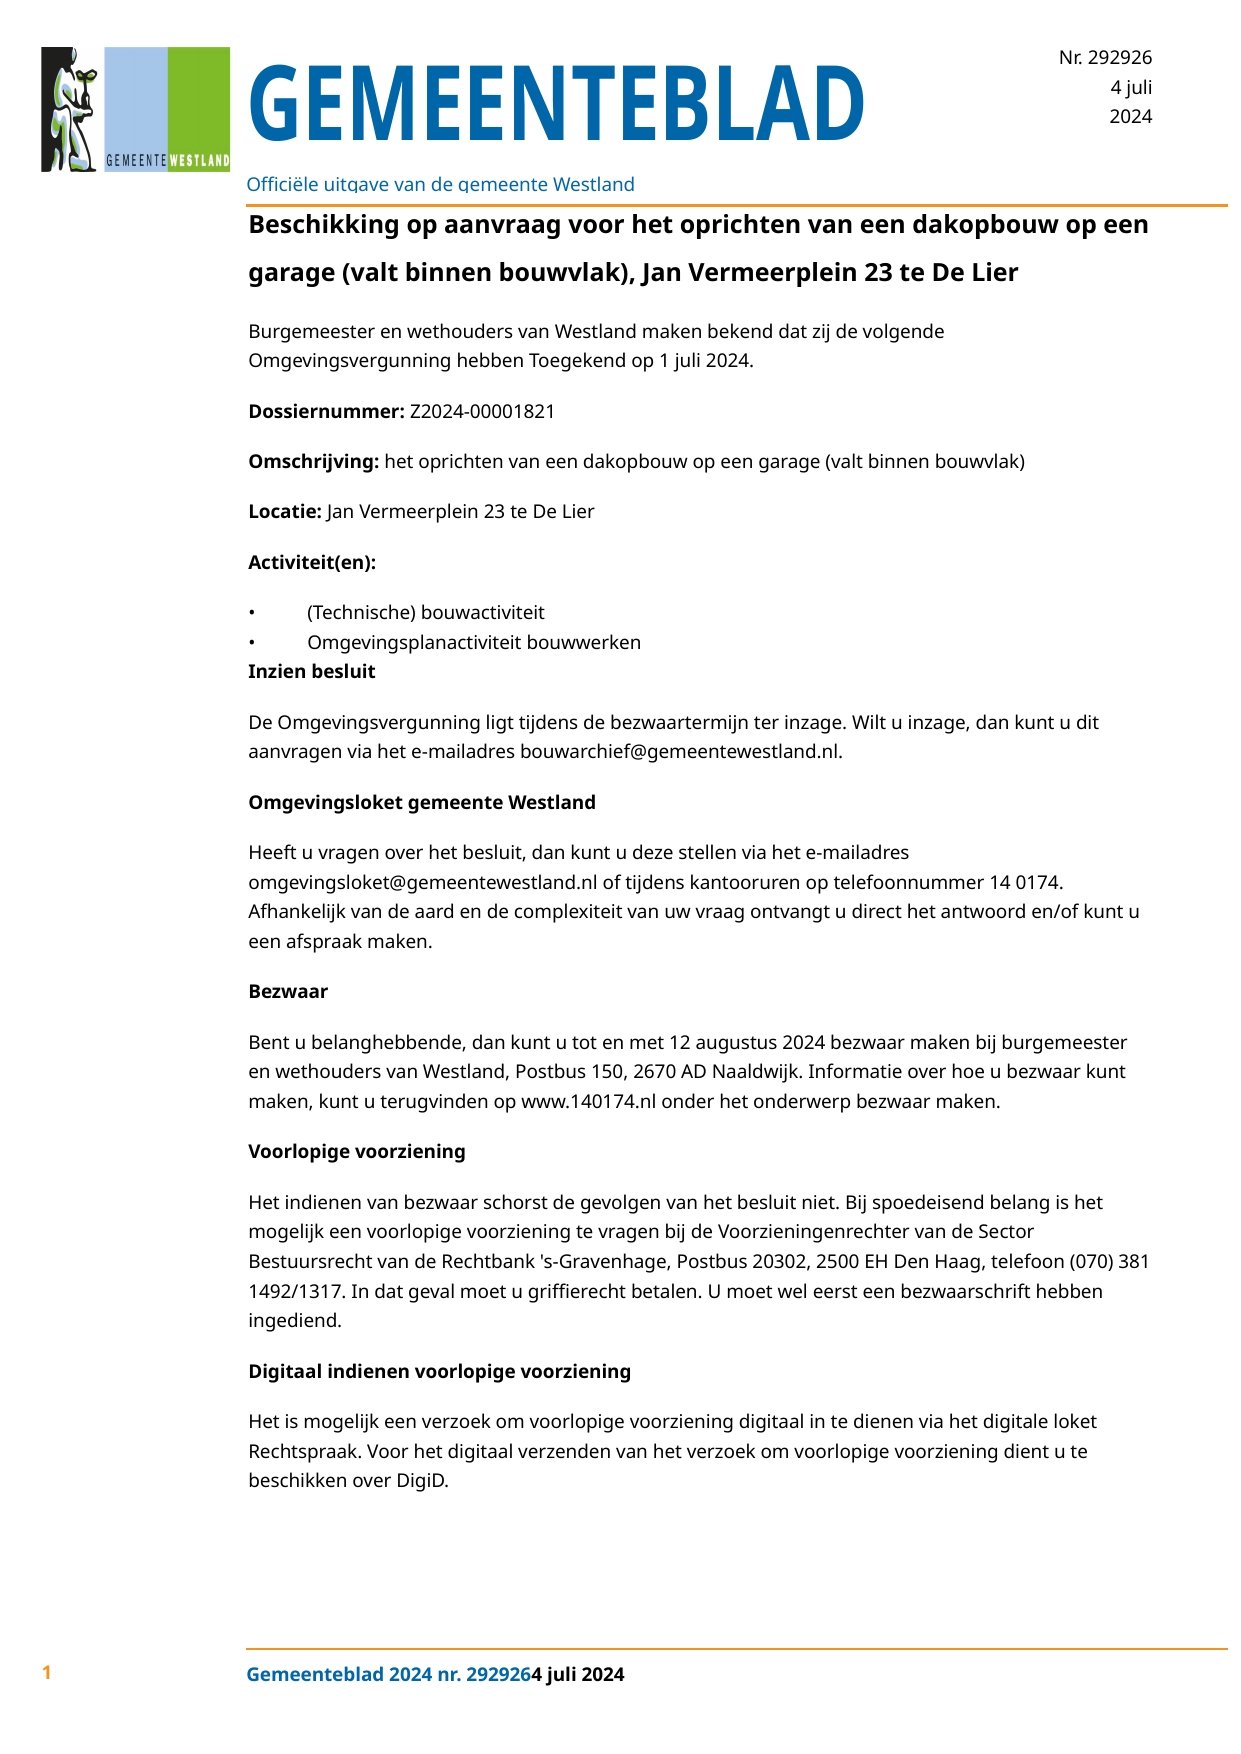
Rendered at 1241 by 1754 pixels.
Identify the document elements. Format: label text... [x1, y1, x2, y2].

text Bent u belanghebbende, dan kunt u tot en met 12 augustus 2024 bezwaar maken bij burgemeester en wethouders van Westland, Postbus 150, 2670 AD Naaldwijk. Informatie over hoe u bezwaar kunt maken, kunt u terugvinden op www.140174.nl onder het onderwerp bezwaar maken. [248, 1029, 1152, 1114]
text Dossiernummer: Z2024-00001821 [248, 398, 1152, 424]
text Activiteit(en): [248, 549, 1152, 575]
list (Technische) bouwactiviteit [248, 599, 1152, 625]
text Burgemeester en wethouders van Westland maken bekend dat zij de volgende Omgevingsvergunning hebben Toegekend op 1 juli 2024. [248, 318, 1152, 373]
text Digitaal indienen voorlopige voorziening [248, 1358, 1152, 1384]
text De Omgevingsvergunning ligt tijdens de bezwaartermijn ter inzage. Wilt u inzage, dan kunt u dit aanvragen via het e-mailadres bouwarchief@gemeentewestland.nl. [248, 709, 1152, 764]
list Omgevingsplanactiviteit bouwwerken [248, 629, 1152, 655]
text Bezwaar [248, 979, 1152, 1004]
text Heeft u vragen over het besluit, dan kunt u deze stellen via het e-mailadres omgevingsloket@gemeentewestland.nl of tijdens kantooruren op telefoonnummer 14 0174. Afhankelijk van de aard en de complexiteit van uw vraag ontvangt u direct het antwoord en/of kunt u een afspraak maken. [248, 839, 1152, 954]
text Voorlopige voorziening [248, 1139, 1152, 1164]
text Omgevingsloket gemeente Westland [248, 789, 1152, 815]
text Het indienen van bezwaar schorst de gevolgen van het besluit niet. Bij spoedeisend belang is het mogelijk een voorlopige voorziening te vragen bij de Voorzieningenrechter van de Sector Bestuursrecht van de Rechtbank 's-Gravenhage, Postbus 20302, 2500 EH Den Haag, telefoon (070) 381 1492/1317. In dat geval moet u griffierecht betalen. U moet wel eerst een bezwaarschrift hebben ingediend. [248, 1189, 1152, 1333]
text Omschrijving: het oprichten van een dakopbouw op een garage (valt binnen bouwvlak) [248, 448, 1152, 474]
text Het is mogelijk een verzoek om voorlopige voorziening digitaal in te dienen via het digitale loket Rechtspraak. Voor het digitaal verzenden van het verzoek om voorlopige voorziening dient u te beschikken over DigiD. [248, 1408, 1152, 1493]
picture [41, 47, 231, 172]
text Locatie: Jan Vermeerplein 23 te De Lier [248, 499, 1152, 524]
text Beschikking op aanvraag voor het oprichten van een dakopbouw op een garage (valt binnen bouwvlak), Jan Vermeerplein 23 te De Lier [248, 207, 1152, 288]
text Inzien besluit [248, 659, 1152, 684]
